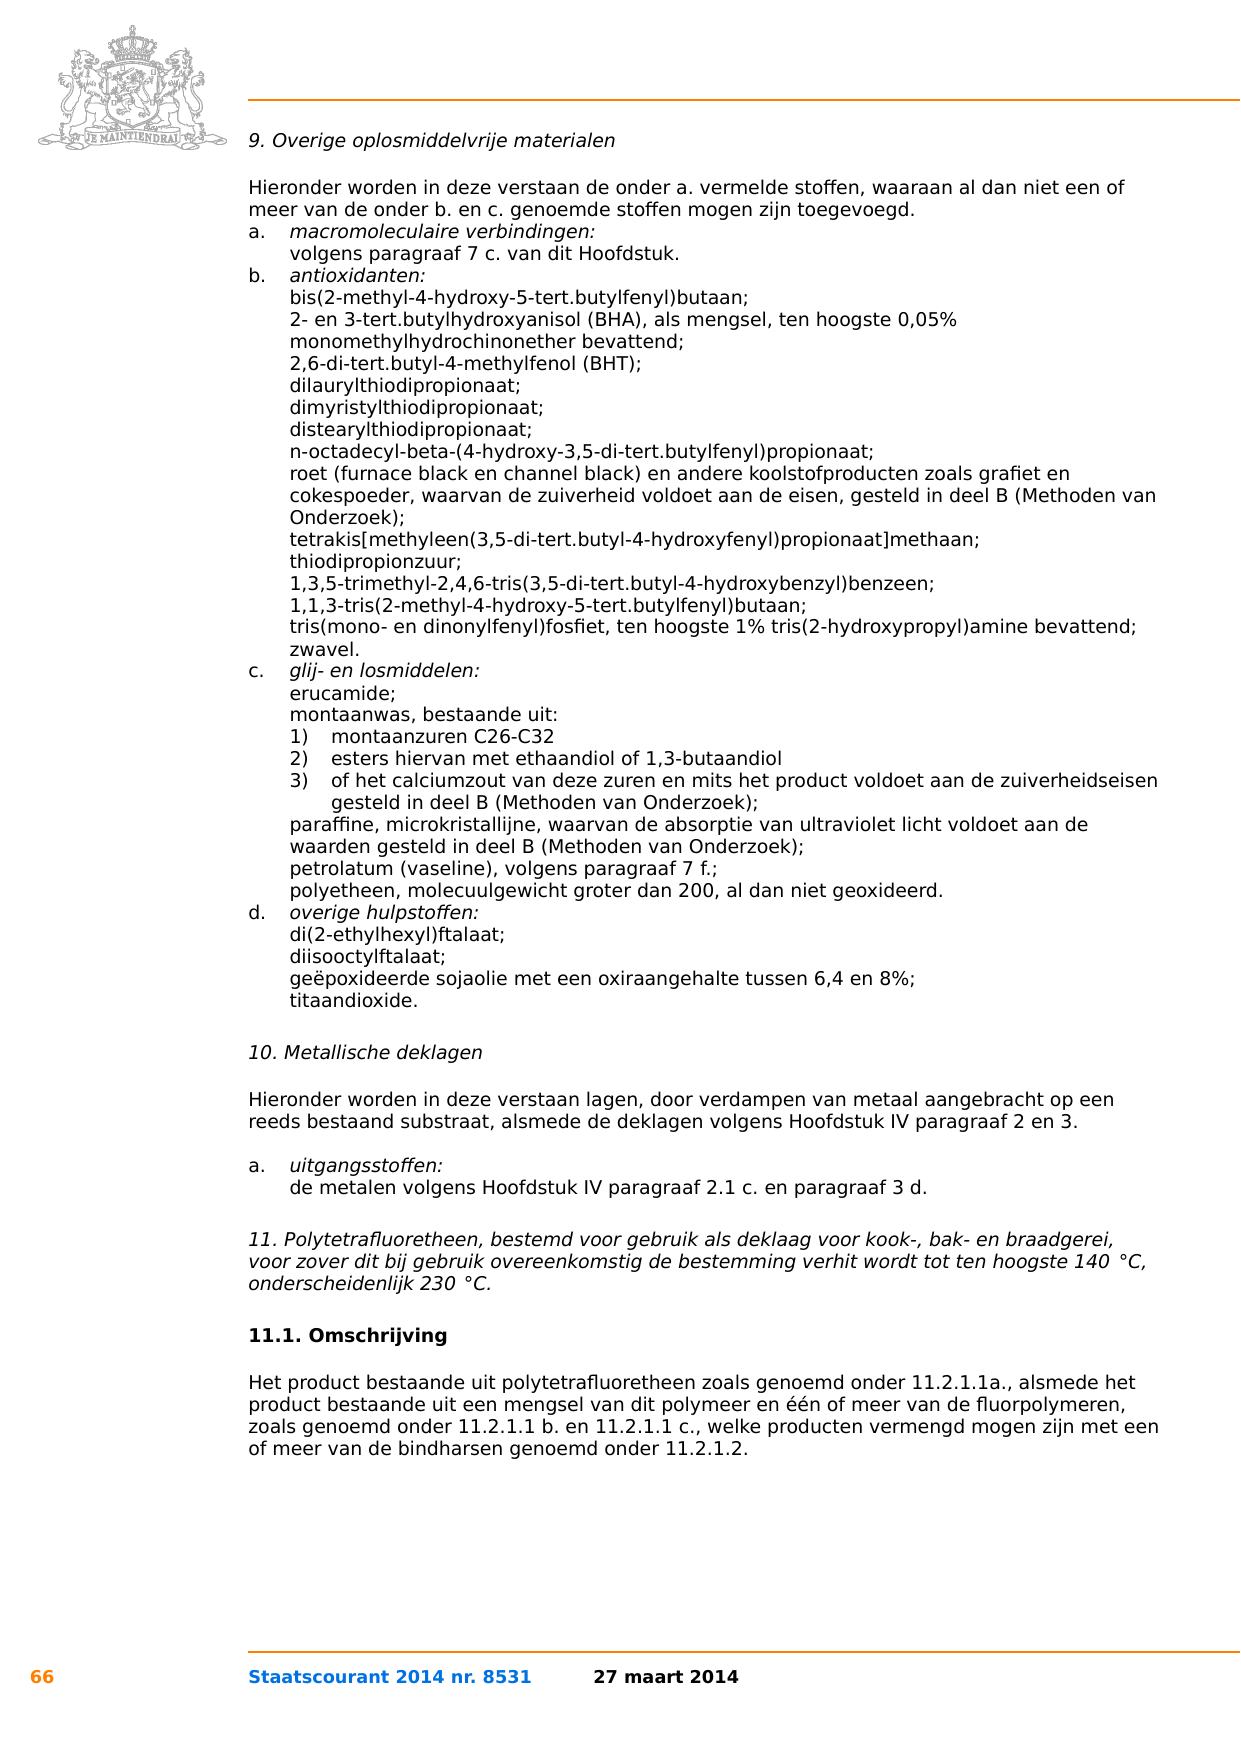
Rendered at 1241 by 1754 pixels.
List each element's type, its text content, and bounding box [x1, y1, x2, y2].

text tris(mono- en dinonylfenyl)fosfiet, ten hoogste 1% tris(2-hydroxypropyl)amine bevattend; [289, 616, 1163, 638]
text geëpoxideerde sojaolie met een oxiraangehalte tussen 6,4 en 8%; [289, 968, 1163, 990]
text Het product bestaande uit polytetrafluoretheen zoals genoemd onder 11.2.1.1a., alsmede het product bestaande uit een mengsel van dit polymeer en één of meer van de fluorpolymeren, zoals genoemd onder 11.2.1.1 b. en 11.2.1.1 c., welke producten vermengd mogen zijn met een of meer van de bindharsen genoemd onder 11.2.1.2. [248, 1372, 1163, 1460]
text zwavel. [289, 638, 1163, 660]
text 1,1,3-tris(2-methyl-4-hydroxy-5-tert.butylfenyl)butaan; [289, 594, 1163, 616]
text titaandioxide. [289, 990, 1163, 1012]
subtitle 11.1. Omschrijving [248, 1325, 1163, 1347]
text Hieronder worden in deze verstaan lagen, door verdampen van metaal aangebracht op een reeds bestaand substraat, alsmede de deklagen volgens Hoofdstuk IV paragraaf 2 en 3. [248, 1089, 1163, 1133]
text polyetheen, molecuulgewicht groter dan 200, al dan niet geoxideerd. [289, 880, 1163, 902]
text Hieronder worden in deze verstaan de onder a. vermelde stoffen, waaraan al dan niet een of meer van de onder b. en c. genoemde stoffen mogen zijn toegevoegd. [248, 177, 1163, 221]
picture [38, 25, 227, 150]
text dilaurylthiodipropionaat; [289, 375, 1163, 397]
text diisooctylftalaat; [289, 946, 1163, 968]
text di(2-ethylhexyl)ftalaat; [289, 924, 1163, 946]
text d. overige hulpstoffen: [248, 902, 1163, 924]
text montaanwas, bestaande uit: [289, 704, 1163, 726]
text tetrakis[methyleen(3,5-di-tert.butyl-4-hydroxyfenyl)propionaat]methaan; [289, 528, 1163, 551]
text a. macromoleculaire verbindingen: [248, 221, 1163, 243]
text dimyristylthiodipropionaat; [289, 397, 1163, 419]
text petrolatum (vaseline), volgens paragraaf 7 f.; [289, 858, 1163, 880]
text bis(2-methyl-4-hydroxy-5-tert.butylfenyl)butaan; [289, 287, 1163, 309]
text c. glij- en losmiddelen: [248, 660, 1163, 682]
text 3) of het calciumzout van deze zuren en mits het product voldoet aan de zuiverheidseisen gesteld in deel B (Methoden van Onderzoek); [289, 770, 1163, 814]
text 1,3,5-trimethyl-2,4,6-tris(3,5-di-tert.butyl-4-hydroxybenzyl)benzeen; [289, 572, 1163, 594]
text a. uitgangsstoffen: [248, 1155, 1163, 1177]
text b. antioxidanten: [248, 265, 1163, 287]
text 2) esters hiervan met ethaandiol of 1,3-butaandiol [289, 748, 1163, 770]
text 2- en 3-tert.butylhydroxyanisol (BHA), als mengsel, ten hoogste 0,05% monomethylhydrochinonether bevattend; [289, 309, 1163, 353]
text volgens paragraaf 7 c. van dit Hoofdstuk. [289, 243, 1163, 265]
text thiodipropionzuur; [289, 551, 1163, 572]
subtitle 11. Polytetrafluoretheen, bestemd voor gebruik als deklaag voor kook-, bak- en braadgerei, voor zover dit bij gebruik overeenkomstig de bestemming verhit wordt tot ten hoogste 140 °C, onderscheidenlijk 230 °C. [248, 1229, 1163, 1295]
text paraffine, microkristallijne, waarvan de absorptie van ultraviolet licht voldoet aan de waarden gesteld in deel B (Methoden van Onderzoek); [289, 814, 1163, 858]
text 2,6-di-tert.butyl-4-methylfenol (BHT); [289, 353, 1163, 375]
text n-octadecyl-beta-(4-hydroxy-3,5-di-tert.butylfenyl)propionaat; [289, 441, 1163, 463]
text de metalen volgens Hoofdstuk IV paragraaf 2.1 c. en paragraaf 3 d. [289, 1177, 1163, 1199]
text erucamide; [289, 682, 1163, 704]
text distearylthiodipropionaat; [289, 419, 1163, 441]
text 1) montaanzuren C26-C32 [289, 726, 1163, 748]
subtitle 9. Overige oplosmiddelvrije materialen [248, 130, 1163, 152]
text roet (furnace black en channel black) en andere koolstofproducten zoals grafiet en cokespoeder, waarvan de zuiverheid voldoet aan de eisen, gesteld in deel B (Methoden van Onderzoek); [289, 463, 1163, 528]
subtitle 10. Metallische deklagen [248, 1042, 1163, 1064]
